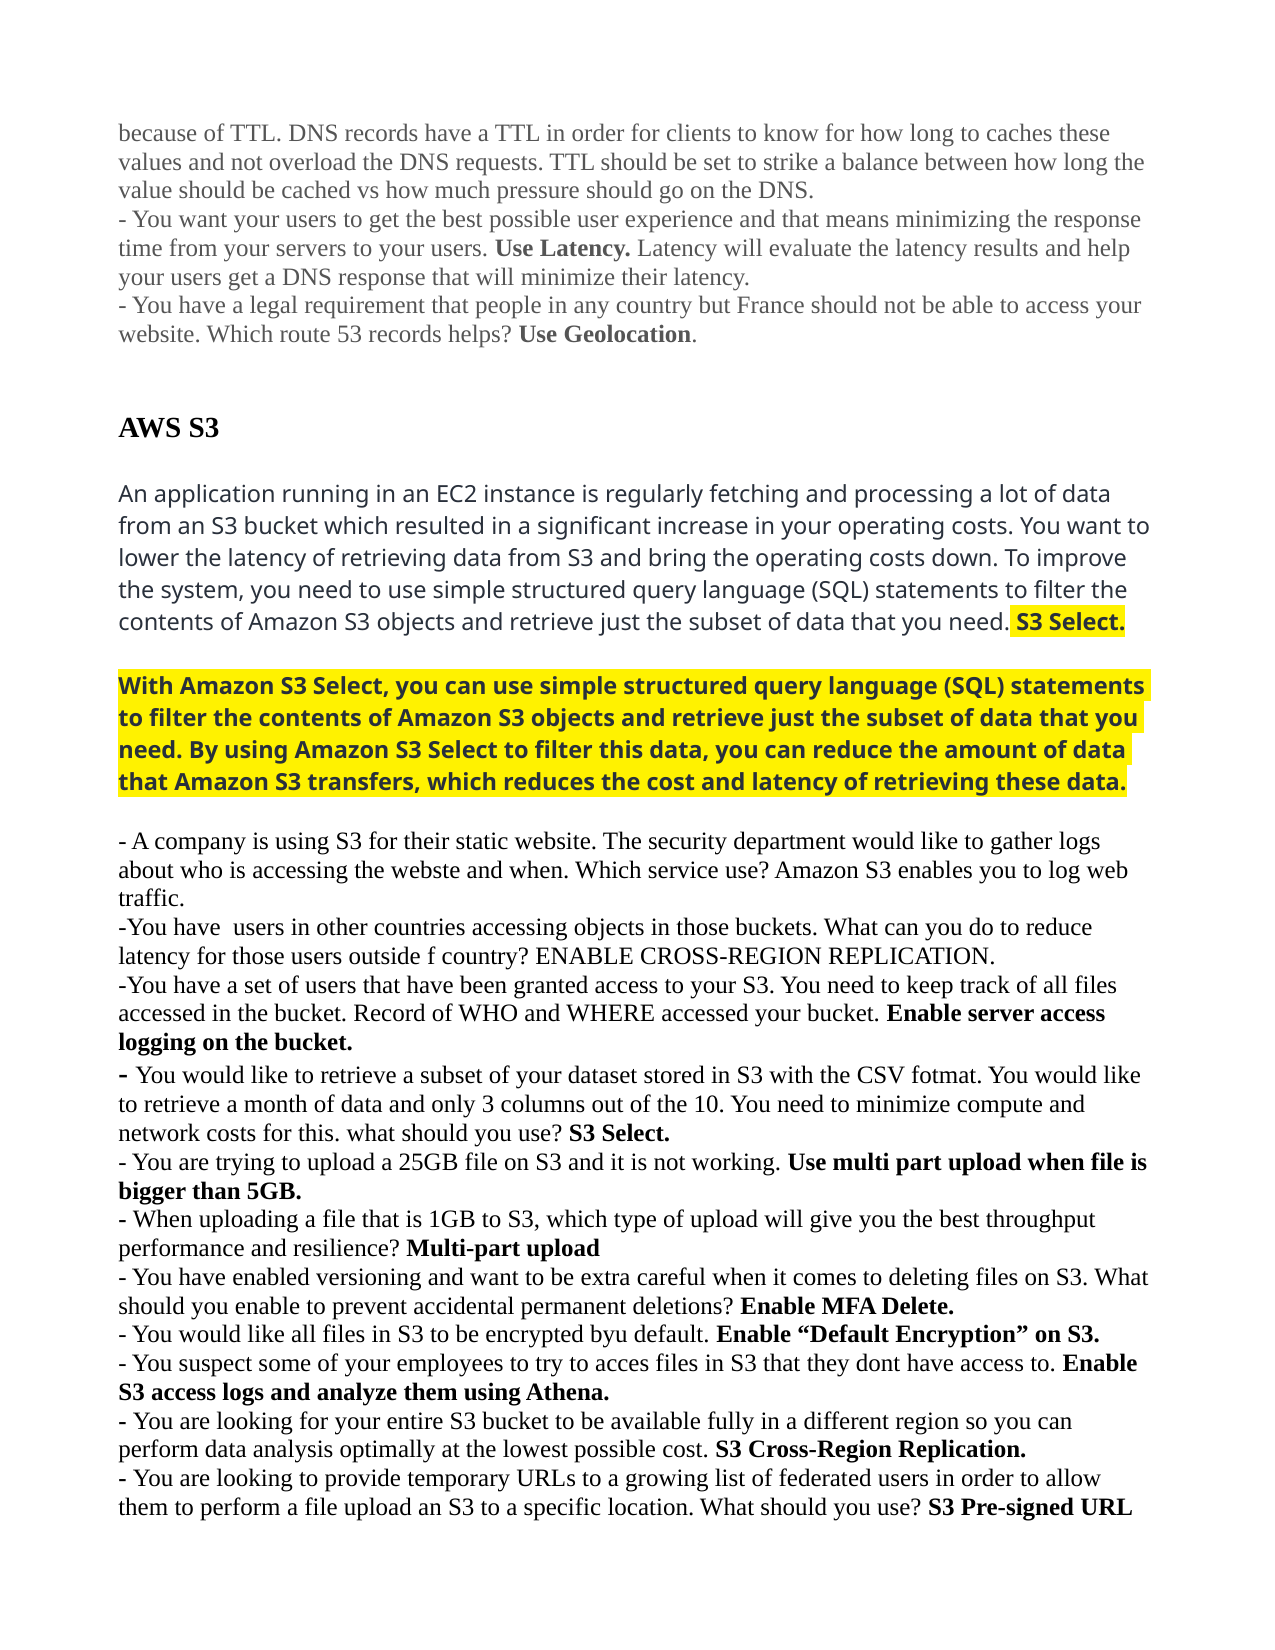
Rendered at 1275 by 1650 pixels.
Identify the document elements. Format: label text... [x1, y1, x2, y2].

text - You are looking for your entire S3 bucket to be available fully in a different region so you can perform data analysis optimally at the lowest possible cost. S3 Cross-Region Replication. [118, 1406, 1157, 1463]
text - You would like to retrieve a subset of your dataset stored in S3 with the CSV fotmat. You would like to retrieve a month of data and only 3 columns out of the 10. You need to minimize compute and network costs for this. what should you use? S3 Select. [118, 1056, 1157, 1147]
text -You have a set of users that have been granted access to your S3. You need to keep track of all files accessed in the bucket. Record of WHO and WHERE accessed your bucket. Enable server access logging on the bucket. [118, 970, 1157, 1056]
text - You are trying to upload a 25GB file on S3 and it is not working. Use multi part upload when file is bigger than 5GB. [118, 1147, 1157, 1204]
text because of TTL. DNS records have a TTL in order for clients to know for how long to caches these values and not overload the DNS requests. TTL should be set to strike a balance between how long the value should be cached vs how much pressure should go on the DNS. [118, 118, 1157, 204]
text - You suspect some of your employees to try to acces files in S3 that they dont have access to. Enable S3 access logs and analyze them using Athena. [118, 1348, 1157, 1406]
text - When uploading a file that is 1GB to S3, which type of upload will give you the best throughput performance and resilience? Multi-part upload [118, 1204, 1157, 1262]
text With Amazon S3 Select, you can use simple structured query language (SQL) statements to filter the contents of Amazon S3 objects and retrieve just the subset of data that you need. By using Amazon S3 Select to filter this data, you can reduce the amount of data that Amazon S3 transfers, which reduces the cost and latency of retrieving these data. [118, 669, 1157, 797]
text -You have users in other countries accessing objects in those buckets. What can you do to reduce latency for those users outside f country? ENABLE CROSS-REGION REPLICATION. [118, 912, 1157, 970]
text - You would like all files in S3 to be encrypted byu default. Enable “Default Encryption” on S3. [118, 1319, 1157, 1348]
text An application running in an EC2 instance is regularly fetching and processing a lot of data from an S3 bucket which resulted in a significant increase in your operating costs. You want to lower the latency of retrieving data from S3 and bring the operating costs down. To improve the system, you need to use simple structured query language (SQL) statements to filter the contents of Amazon S3 objects and retrieve just the subset of data that you need. S3 Select. [118, 477, 1157, 637]
text - You have a legal requirement that people in any country but France should not be able to access your website. Which route 53 records helps? Use Geolocation. [118, 291, 1157, 348]
text AWS S3 [118, 410, 1157, 444]
text - A company is using S3 for their static website. The security department would like to gather logs about who is accessing the webste and when. Which service use? Amazon S3 enables you to log web traffic. [118, 826, 1157, 912]
text - You are looking to provide temporary URLs to a growing list of federated users in order to allow them to perform a file upload an S3 to a specific location. What should you use? S3 Pre-signed URL [118, 1463, 1157, 1521]
text - You want your users to get the best possible user experience and that means minimizing the response time from your servers to your users. Use Latency. Latency will evaluate the latency results and help your users get a DNS response that will minimize their latency. [118, 204, 1157, 291]
text - You have enabled versioning and want to be extra careful when it comes to deleting files on S3. What should you enable to prevent accidental permanent deletions? Enable MFA Delete. [118, 1262, 1157, 1319]
